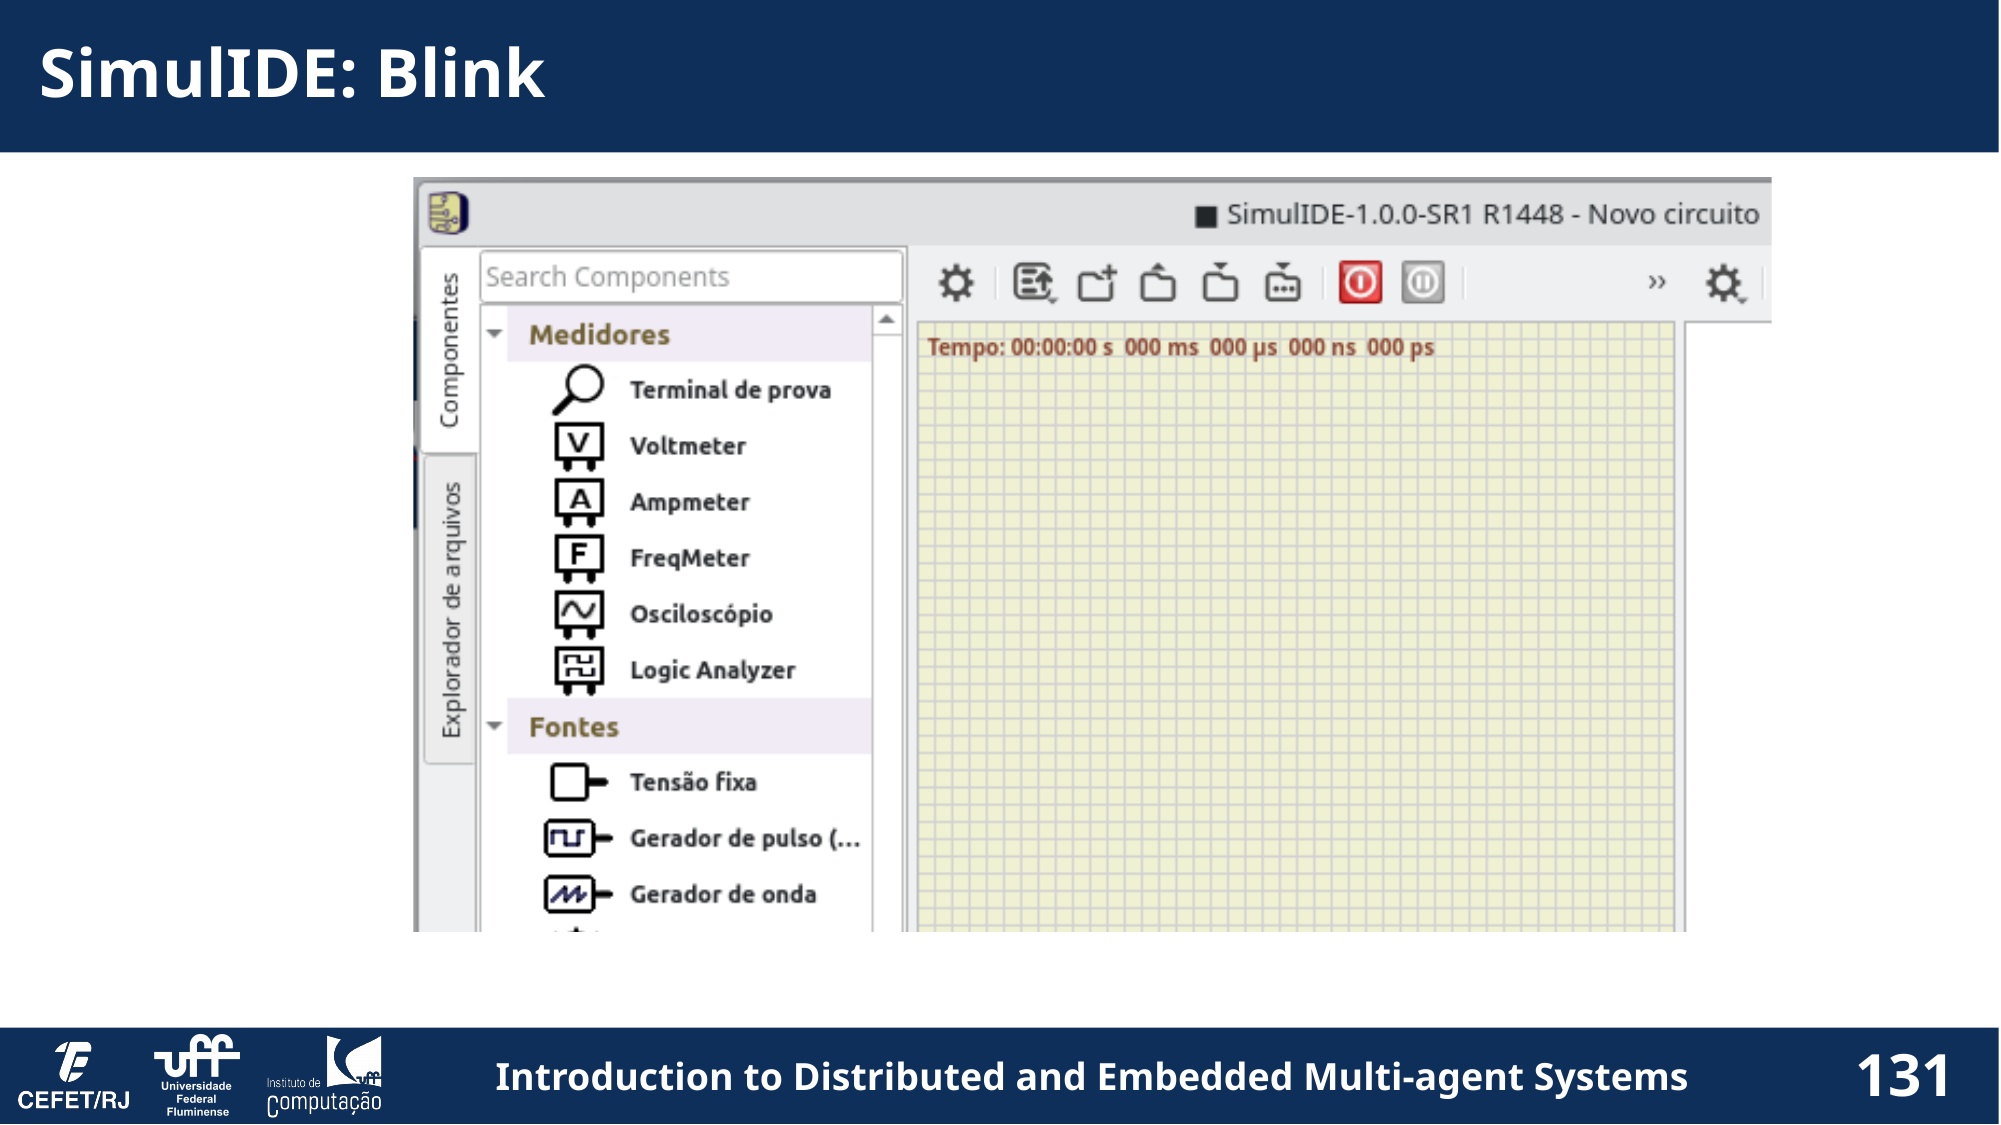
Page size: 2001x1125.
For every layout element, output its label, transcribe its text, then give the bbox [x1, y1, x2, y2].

picture [265, 1033, 383, 1118]
picture [413, 177, 1772, 932]
picture [153, 1033, 241, 1121]
text_box SimulIDE: Blink [25, 23, 1998, 116]
picture [18, 1021, 129, 1125]
